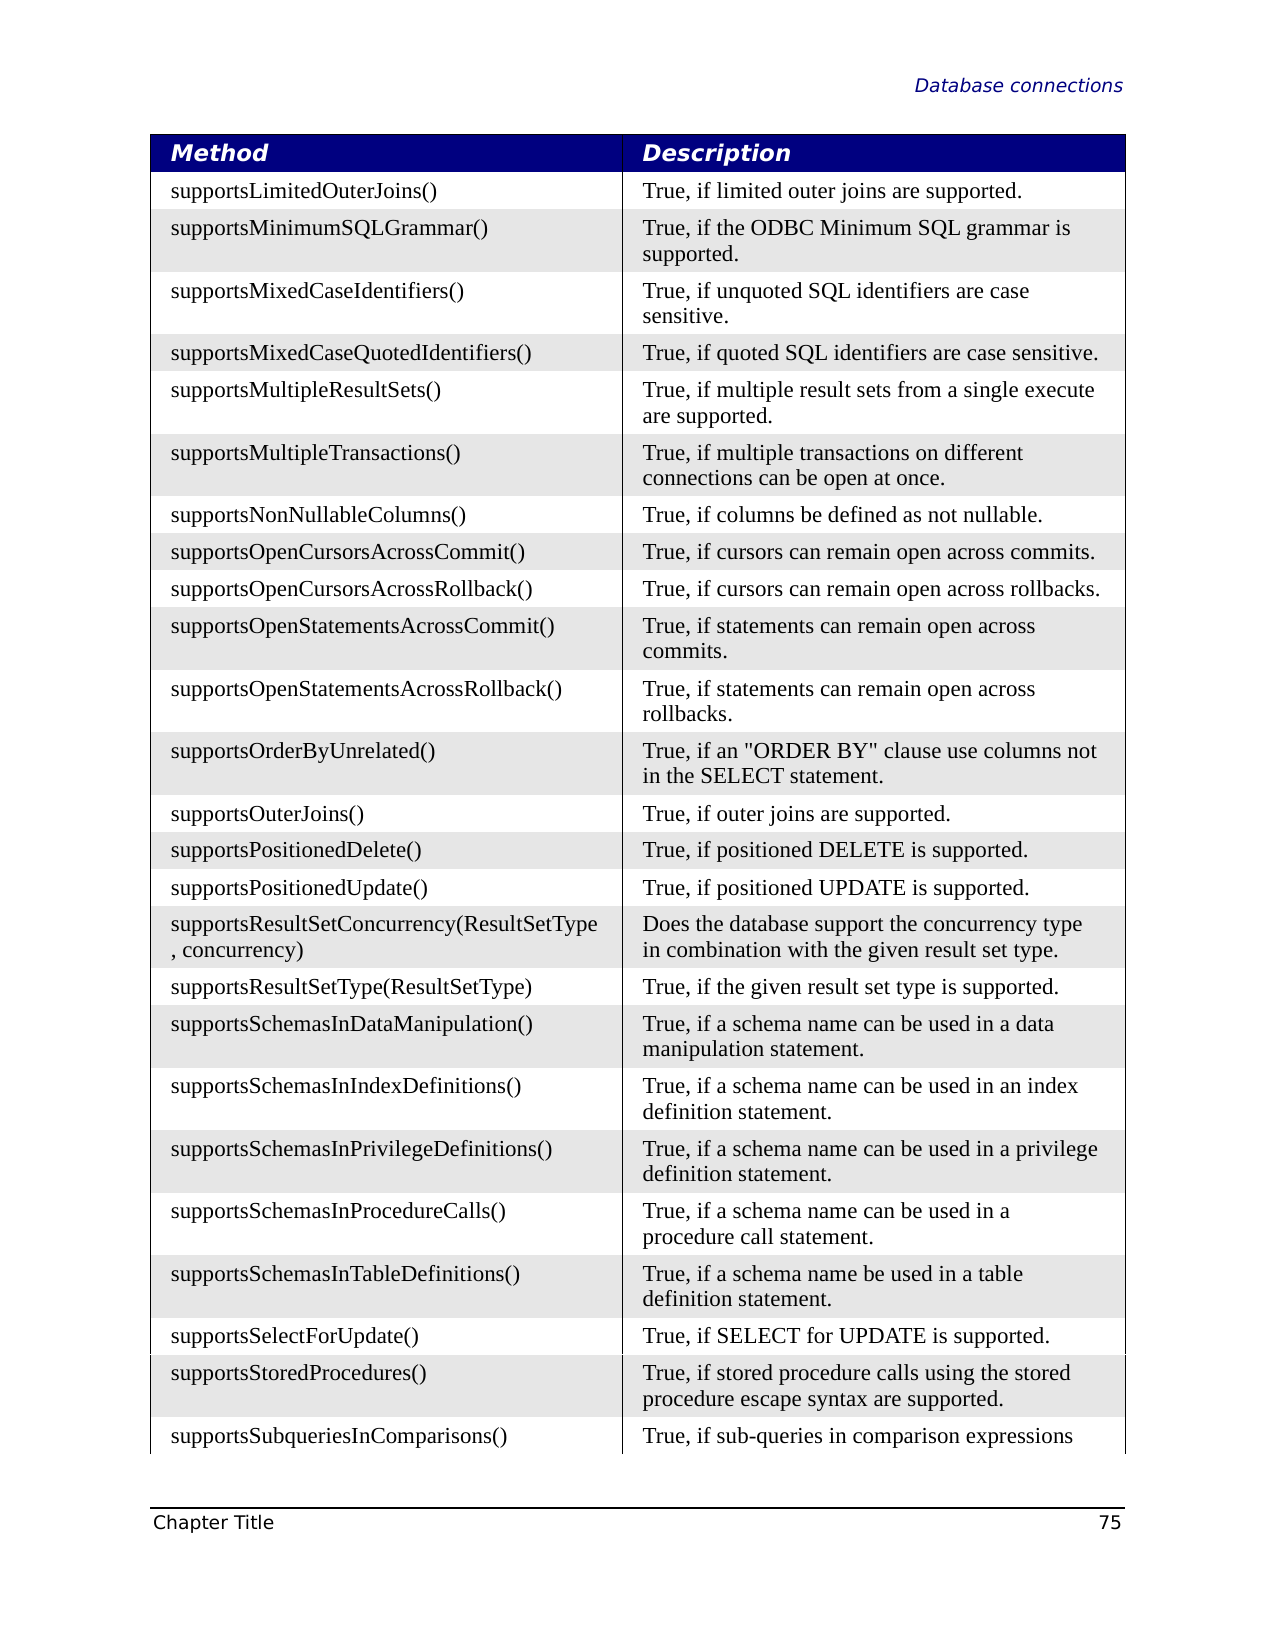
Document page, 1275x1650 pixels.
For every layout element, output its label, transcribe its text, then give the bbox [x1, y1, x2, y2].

table_cell True, if cursors can remain open across rollbacks. [623, 570, 1125, 607]
table_cell True, if a schema name can be used in a procedure call statement. [623, 1193, 1125, 1255]
table_cell True, if a schema name can be used in a data manipulation statement. [623, 1005, 1125, 1068]
table_cell True, if the ODBC Minimum SQL grammar is supported. [623, 209, 1125, 272]
table_cell True, if multiple transactions on different connections can be open at once. [623, 434, 1125, 496]
table_cell supportsOuterJoins() [151, 795, 622, 832]
table_cell True, if statements can remain open across rollbacks. [623, 670, 1125, 732]
table_cell supportsSchemasInProcedureCalls() [151, 1193, 622, 1255]
table_cell supportsMinimumSQLGrammar() [151, 209, 622, 272]
table_cell True, if limited outer joins are supported. [623, 172, 1125, 209]
table_cell True, if an "ORDER BY" clause use columns not in the SELECT statement. [623, 732, 1125, 795]
table_cell supportsOpenCursorsAcrossCommit() [151, 533, 622, 570]
table_cell supportsResultSetConcurrency(ResultSetType, concurrency) [151, 906, 622, 968]
table_cell True, if unquoted SQL identifiers are case sensitive. [623, 272, 1125, 334]
table_cell supportsStoredProcedures() [151, 1355, 622, 1417]
table_cell supportsSchemasInDataManipulation() [151, 1005, 622, 1068]
table_cell supportsOpenCursorsAcrossRollback() [151, 570, 622, 607]
table_cell True, if outer joins are supported. [623, 795, 1125, 832]
table_cell True, if columns be defined as not nullable. [623, 496, 1125, 533]
table_header Description [623, 135, 1125, 172]
table_cell True, if multiple result sets from a single execute are supported. [623, 371, 1125, 434]
table_cell supportsSchemasInIndexDefinitions() [151, 1068, 622, 1130]
table_cell Does the database support the concurrency type in combination with the given result set type. [623, 906, 1125, 968]
table_cell supportsOpenStatementsAcrossRollback() [151, 670, 622, 732]
table_cell supportsNonNullableColumns() [151, 496, 622, 533]
table_cell supportsMultipleTransactions() [151, 434, 622, 496]
table_cell True, if a schema name be used in a table definition statement. [623, 1255, 1125, 1318]
table_cell True, if cursors can remain open across commits. [623, 533, 1125, 570]
table_cell supportsResultSetType(ResultSetType) [151, 968, 622, 1005]
table_cell supportsPositionedDelete() [151, 832, 622, 869]
table_cell True, if SELECT for UPDATE is supported. [623, 1318, 1125, 1354]
table_cell True, if stored procedure calls using the stored procedure escape syntax are supported. [623, 1355, 1125, 1417]
table_cell supportsLimitedOuterJoins() [151, 172, 622, 209]
table_cell True, if positioned DELETE is supported. [623, 832, 1125, 869]
table_cell True, if statements can remain open across commits. [623, 607, 1125, 670]
table_cell supportsSelectForUpdate() [151, 1318, 622, 1354]
table_cell supportsMixedCaseQuotedIdentifiers() [151, 334, 622, 371]
table_cell True, if a schema name can be used in a privilege definition statement. [623, 1130, 1125, 1193]
table_cell supportsOrderByUnrelated() [151, 732, 622, 795]
table_cell supportsSchemasInPrivilegeDefinitions() [151, 1130, 622, 1193]
table_cell supportsPositionedUpdate() [151, 869, 622, 906]
table_cell supportsOpenStatementsAcrossCommit() [151, 607, 622, 670]
table_cell supportsMultipleResultSets() [151, 371, 622, 434]
table_cell True, if a schema name can be used in an index definition statement. [623, 1068, 1125, 1130]
table_cell supportsSubqueriesInComparisons() [151, 1417, 622, 1454]
table_cell True, if positioned UPDATE is supported. [623, 869, 1125, 906]
table_cell supportsMixedCaseIdentifiers() [151, 272, 622, 334]
table_header Method [151, 135, 622, 172]
table_cell True, if the given result set type is supported. [623, 968, 1125, 1005]
table_cell supportsSchemasInTableDefinitions() [151, 1255, 622, 1318]
table_cell True, if sub-queries in comparison expressions [623, 1417, 1125, 1454]
table_cell True, if quoted SQL identifiers are case sensitive. [623, 334, 1125, 371]
